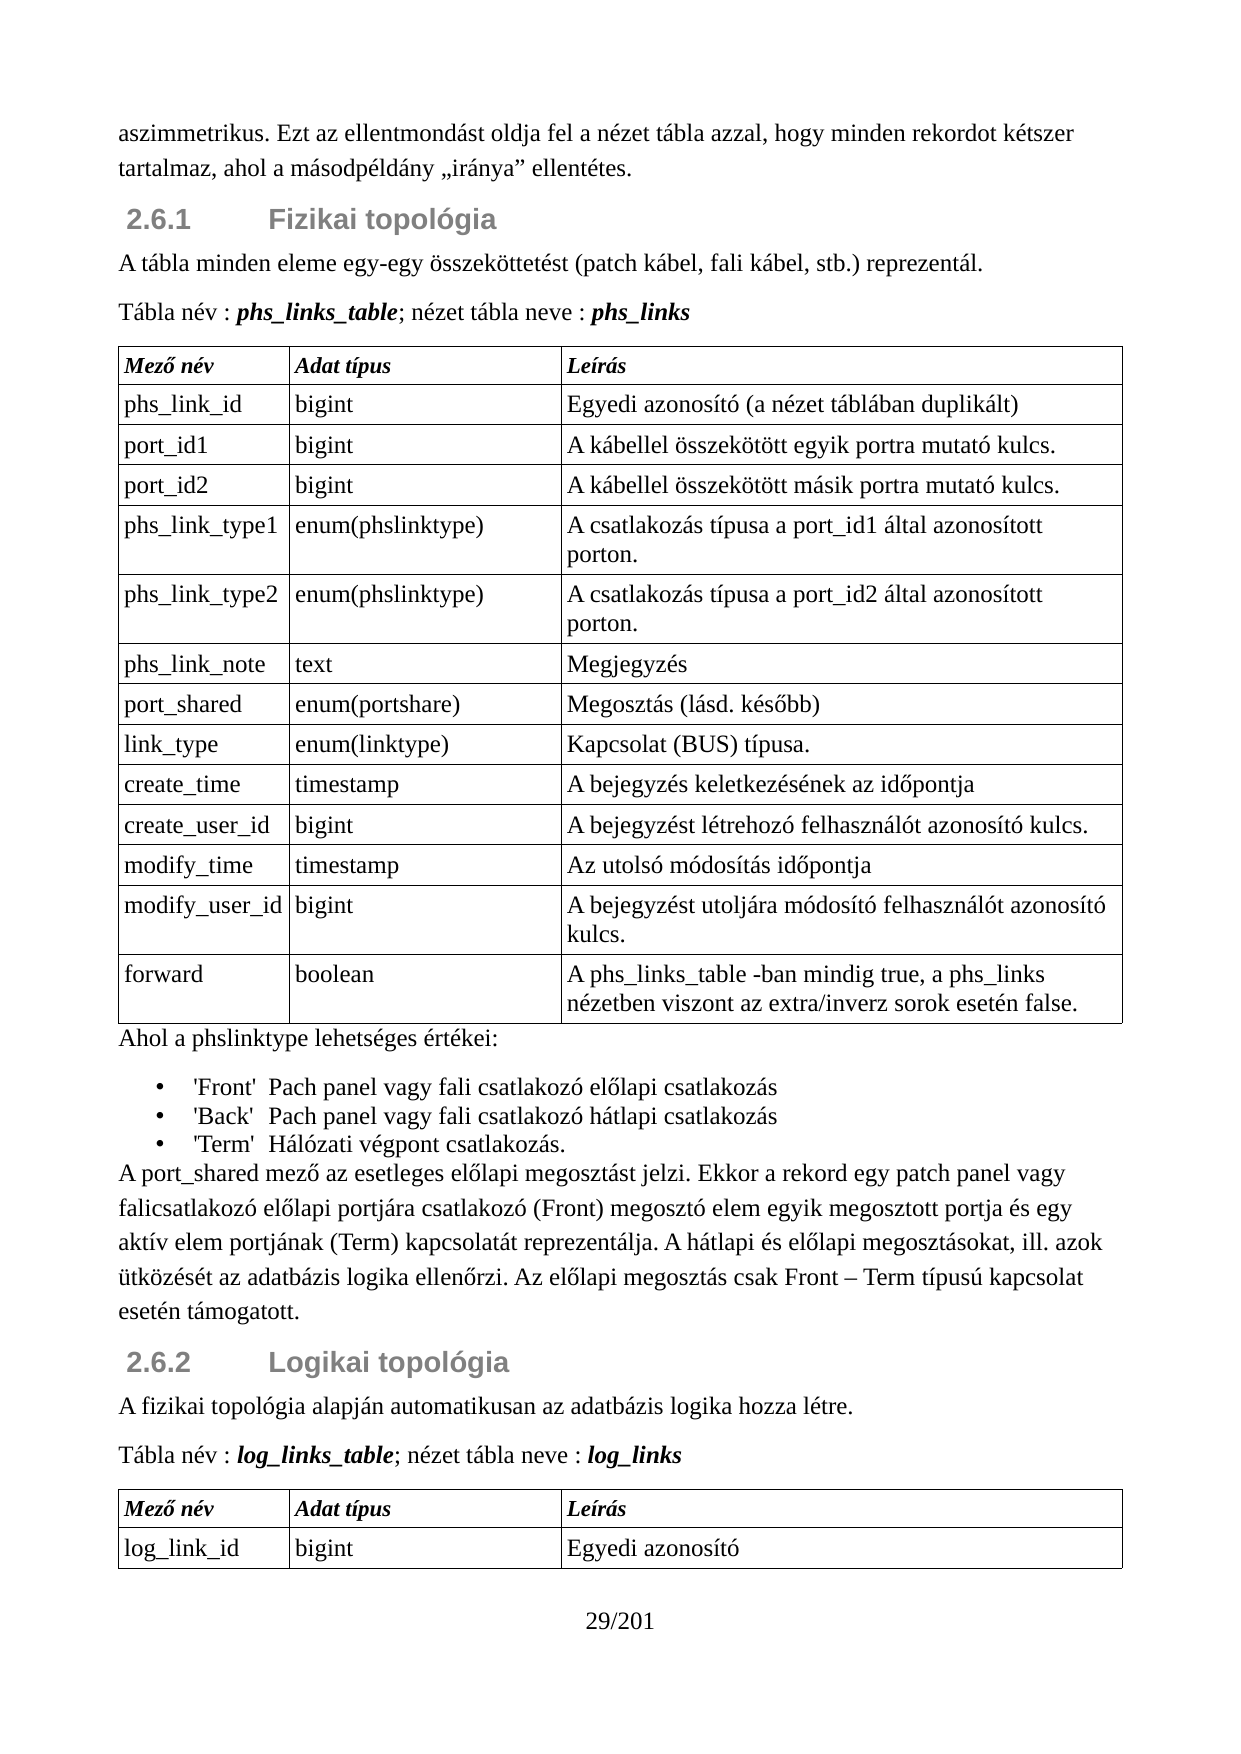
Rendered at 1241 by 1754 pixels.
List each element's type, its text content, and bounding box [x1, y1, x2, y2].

table_cell bigint [290, 425, 561, 464]
table_cell enum(portshare) [290, 684, 561, 723]
table_cell bigint [290, 886, 561, 954]
table_cell enum(phslinktype) [290, 506, 561, 574]
table_cell timestamp [290, 765, 561, 804]
table_cell bigint [290, 1528, 561, 1568]
table_cell forward [119, 955, 289, 1023]
table_cell A bejegyzést létrehozó felhasználót azonosító kulcs. [562, 805, 1122, 844]
table_cell enum(linktype) [290, 725, 561, 764]
subtitle Fizikai topológia [118, 202, 1122, 235]
text A fizikai topológia alapján automatikusan az adatbázis logika hozza létre. [118, 1391, 1122, 1420]
text A port_shared mező az esetleges előlapi megosztást jelzi. Ekkor a rekord egy patch panel vagy falicsatlakozó előlapi portjára csatlakozó (Front) megosztó elem egyik megosztott portja és egy aktív elem portjának (Term) kapcsolatát reprezentálja. A hátlapi és előlapi megosztásokat, ill. azok ütközését az adatbázis logika ellenőrzi. Az előlapi megosztás csak Front – Term típusú kapcsolat esetén támogatott. [118, 1158, 1122, 1325]
table_cell Egyedi azonosító [562, 1528, 1122, 1568]
table_header Adat típus [290, 347, 561, 384]
table_cell create_user_id [119, 805, 289, 844]
text Tábla név : log_links_table; nézet tábla neve : log_links [118, 1440, 1122, 1469]
table_cell bigint [290, 385, 561, 424]
table_cell boolean [290, 955, 561, 1023]
text aszimmetrikus. Ezt az ellentmondást oldja fel a nézet tábla azzal, hogy minden rekordot kétszer tartalmaz, ahol a másodpéldány „iránya” ellentétes. [118, 118, 1122, 181]
table_cell phs_link_type1 [119, 506, 289, 574]
table_cell Egyedi azonosító (a nézet táblában duplikált) [562, 385, 1122, 424]
table_cell A csatlakozás típusa a port_id2 által azonosított porton. [562, 575, 1122, 643]
table_cell timestamp [290, 845, 561, 885]
table_cell create_time [119, 765, 289, 804]
table_header Mező név [119, 347, 289, 384]
table_cell text [290, 644, 561, 683]
list 'Back' Pach panel vagy fali csatlakozó hátlapi csatlakozás [156, 1101, 1122, 1129]
table_cell A bejegyzés keletkezésének az időpontja [562, 765, 1122, 804]
subtitle Logikai topológia [118, 1345, 1122, 1379]
table_cell modify_user_id [119, 886, 289, 954]
table_cell port_id1 [119, 425, 289, 464]
table_cell A bejegyzést utoljára módosító felhasználót azonosító kulcs. [562, 886, 1122, 954]
table_cell Megosztás (lásd. később) [562, 684, 1122, 723]
table_cell link_type [119, 725, 289, 764]
table_cell modify_time [119, 845, 289, 885]
table_cell Az utolsó módosítás időpontja [562, 845, 1122, 885]
table_cell A kábellel összekötött egyik portra mutató kulcs. [562, 425, 1122, 464]
table_header Leírás [562, 347, 1122, 384]
table_cell bigint [290, 805, 561, 844]
table_cell phs_link_note [119, 644, 289, 683]
text Tábla név : phs_links_table; nézet tábla neve : phs_links [118, 297, 1122, 326]
list 'Term' Hálózati végpont csatlakozás. [156, 1129, 1122, 1158]
table_header Mező név [119, 1490, 289, 1527]
table_cell A csatlakozás típusa a port_id1 által azonosított porton. [562, 506, 1122, 574]
table_cell A phs_links_table -ban mindig true, a phs_links nézetben viszont az extra/inverz sorok esetén false. [562, 955, 1122, 1023]
table_header Adat típus [290, 1490, 561, 1527]
table_cell log_link_id [119, 1528, 289, 1568]
table_cell port_shared [119, 684, 289, 723]
table_cell port_id2 [119, 465, 289, 505]
list 'Front' Pach panel vagy fali csatlakozó előlapi csatlakozás [156, 1072, 1122, 1101]
text A tábla minden eleme egy-egy összeköttetést (patch kábel, fali kábel, stb.) reprezentál. [118, 248, 1122, 276]
table_cell bigint [290, 465, 561, 505]
table_cell phs_link_type2 [119, 575, 289, 643]
table_cell Megjegyzés [562, 644, 1122, 683]
table_cell A kábellel összekötött másik portra mutató kulcs. [562, 465, 1122, 505]
table_header Leírás [562, 1490, 1122, 1527]
table_cell enum(phslinktype) [290, 575, 561, 643]
table_cell phs_link_id [119, 385, 289, 424]
table_cell Kapcsolat (BUS) típusa. [562, 725, 1122, 764]
text Ahol a phslinktype lehetséges értékei: [118, 1024, 1122, 1052]
